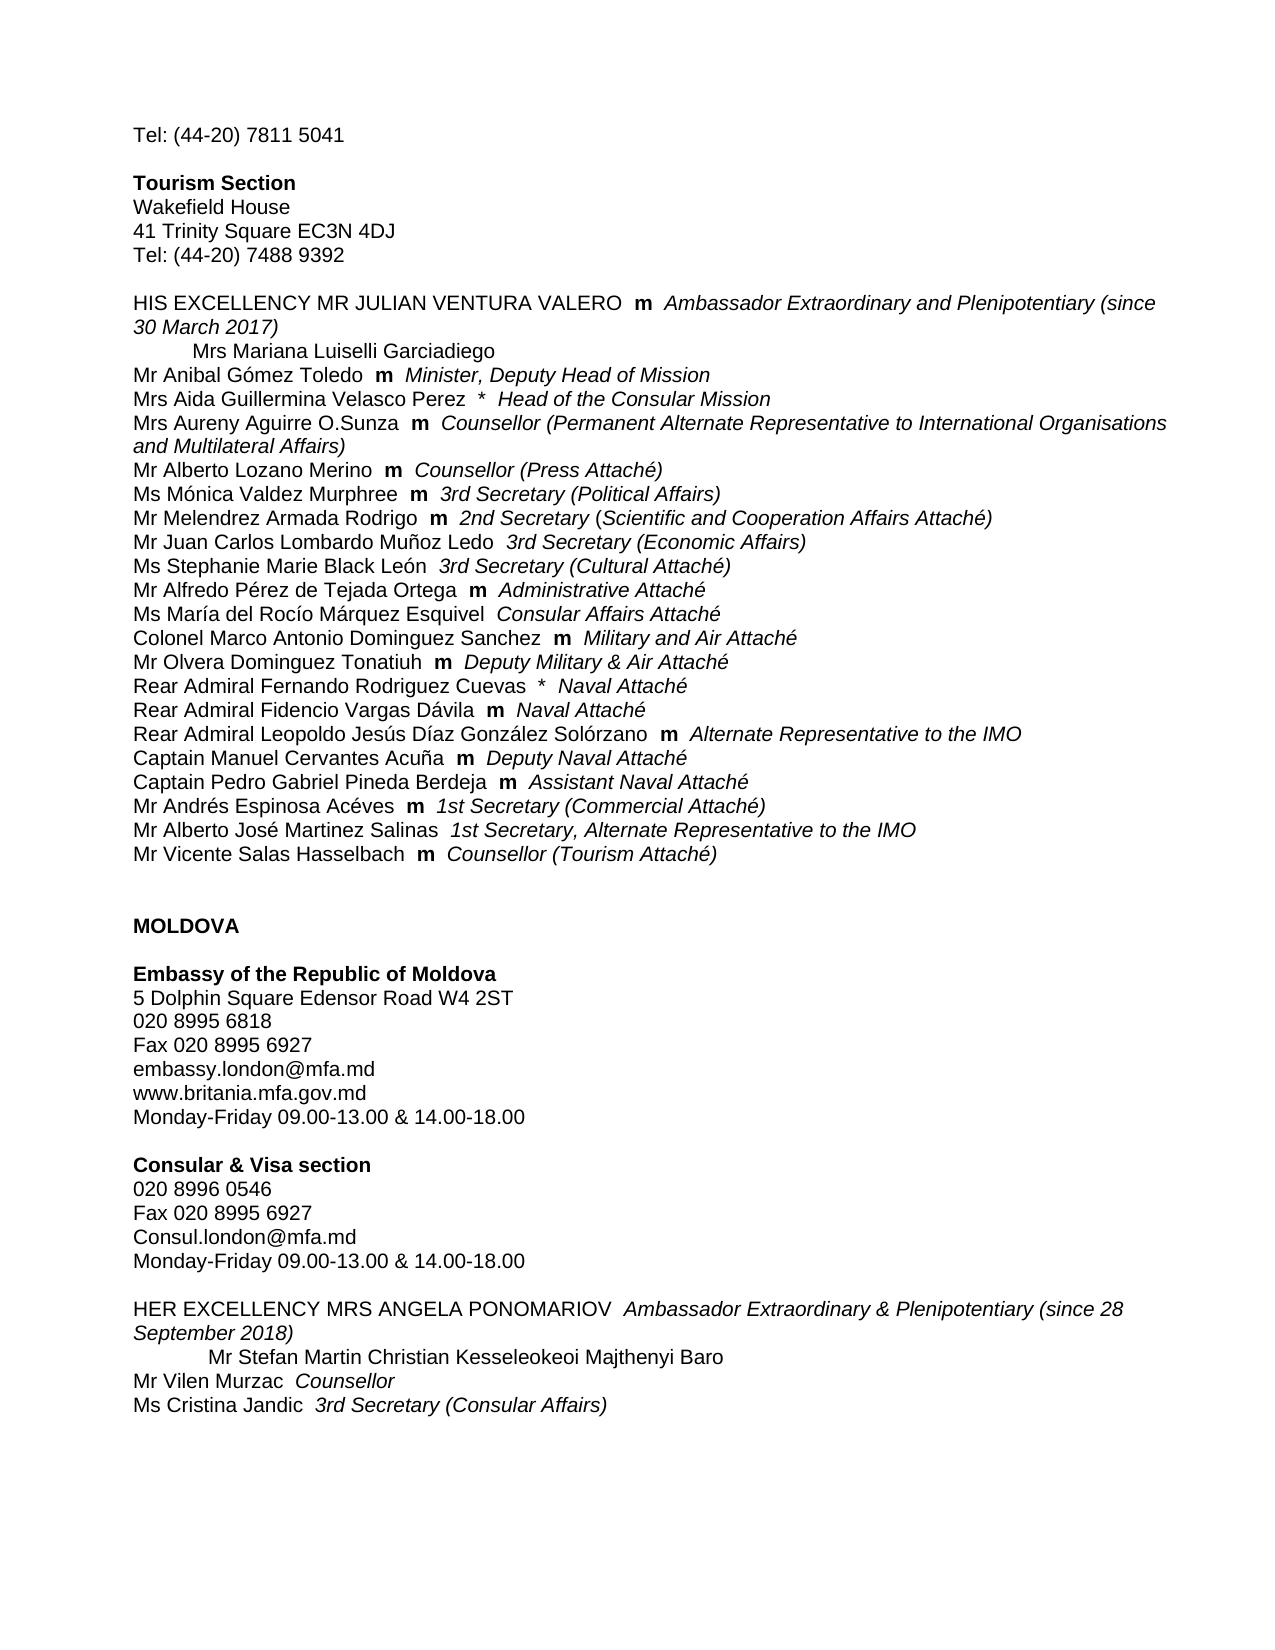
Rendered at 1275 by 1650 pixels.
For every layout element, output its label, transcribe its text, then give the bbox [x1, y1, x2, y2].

text Monday-Friday 09.00-13.00 & 14.00-18.00 [133, 1249, 1181, 1273]
text Colonel Marco Antonio Dominguez Sanchez m Military and Air Attaché [133, 626, 1181, 650]
text embassy.london@mfa.md [133, 1057, 1181, 1081]
text Mr Anibal Gómez Toledo m Minister, Deputy Head of Mission [133, 362, 1181, 386]
text Mr Juan Carlos Lombardo Muñoz Ledo 3rd Secretary (Economic Affairs) [133, 530, 1181, 554]
text Captain Pedro Gabriel Pineda Berdeja m Assistant Naval Attaché [133, 770, 1181, 794]
text Rear Admiral Leopoldo Jesús Díaz González Solórzano m Alternate Representative to the IMO [133, 722, 1181, 746]
text Ms María del Rocío Márquez Esquivel Consular Affairs Attaché [133, 602, 1181, 626]
text Rear Admiral Fernando Rodriguez Cuevas * Naval Attaché [133, 674, 1181, 698]
text Consular & Visa section [133, 1153, 1181, 1177]
text Ms Cristina Jandic 3rd Secretary (Consular Affairs) [133, 1393, 1181, 1417]
text Monday-Friday 09.00-13.00 & 14.00-18.00 [133, 1105, 1181, 1129]
text Tel: (44-20) 7488 9392 [133, 243, 1181, 267]
text 5 Dolphin Square Edensor Road W4 2ST [133, 985, 1181, 1009]
text Fax 020 8995 6927 [133, 1201, 1181, 1225]
text Ms Mónica Valdez Murphree m 3rd Secretary (Political Affairs) [133, 482, 1181, 506]
text Tourism Section [133, 171, 1181, 195]
text 020 8995 6818 [133, 1009, 1181, 1033]
subtitle Embassy of the Republic of Moldova [133, 961, 1181, 985]
text Mr Alberto José Martinez Salinas 1st Secretary, Alternate Representative to the IMO [133, 818, 1181, 842]
text 020 8996 0546 [133, 1177, 1181, 1201]
text Mr Olvera Dominguez Tonatiuh m Deputy Military & Air Attaché [133, 650, 1181, 674]
text Wakefield House [133, 195, 1181, 219]
text Mr Alfredo Pérez de Tejada Ortega m Administrative Attaché [133, 578, 1181, 602]
text Mrs Aida Guillermina Velasco Perez * Head of the Consular Mission [133, 386, 1181, 410]
text MOLDOVA [133, 913, 1181, 937]
text Mr Vilen Murzac Counsellor [133, 1369, 1181, 1393]
text Mr Melendrez Armada Rodrigo m 2nd Secretary (Scientific and Cooperation Affairs Attaché) [133, 506, 1181, 530]
text Tel: (44-20) 7811 5041 [133, 123, 1181, 147]
text Mr Andrés Espinosa Acéves m 1st Secretary (Commercial Attaché) [133, 794, 1181, 818]
text HER EXCELLENCY MRS ANGELA PONOMARIOV Ambassador Extraordinary & Plenipotentiary (since 28 September 2018) [133, 1297, 1181, 1345]
text Fax 020 8995 6927 [133, 1033, 1181, 1057]
text Mr Alberto Lozano Merino m Counsellor (Press Attaché) [133, 458, 1181, 482]
text Mrs Aureny Aguirre O.Sunza m Counsellor (Permanent Alternate Representative to International Organisations and Multilateral Affairs) [133, 410, 1181, 458]
text Mr Vicente Salas Hasselbach m Counsellor (Tourism Attaché) [133, 842, 1181, 866]
text HIS EXCELLENCY MR JULIAN VENTURA VALERO m Ambassador Extraordinary and Plenipotentiary (since 30 March 2017) [133, 291, 1181, 338]
text Captain Manuel Cervantes Acuña m Deputy Naval Attaché [133, 746, 1181, 770]
text Rear Admiral Fidencio Vargas Dávila m Naval Attaché [133, 698, 1181, 722]
text Consul.london@mfa.md [133, 1225, 1181, 1249]
text 41 Trinity Square EC3N 4DJ [133, 219, 1181, 243]
text Ms Stephanie Marie Black León 3rd Secretary (Cultural Attaché) [133, 554, 1181, 578]
text www.britania.mfa.gov.md [133, 1081, 1181, 1105]
text Mr Stefan Martin Christian Kesseleokeoi Majthenyi Baro [133, 1345, 1181, 1369]
text Mrs Mariana Luiselli Garciadiego [133, 338, 1181, 362]
